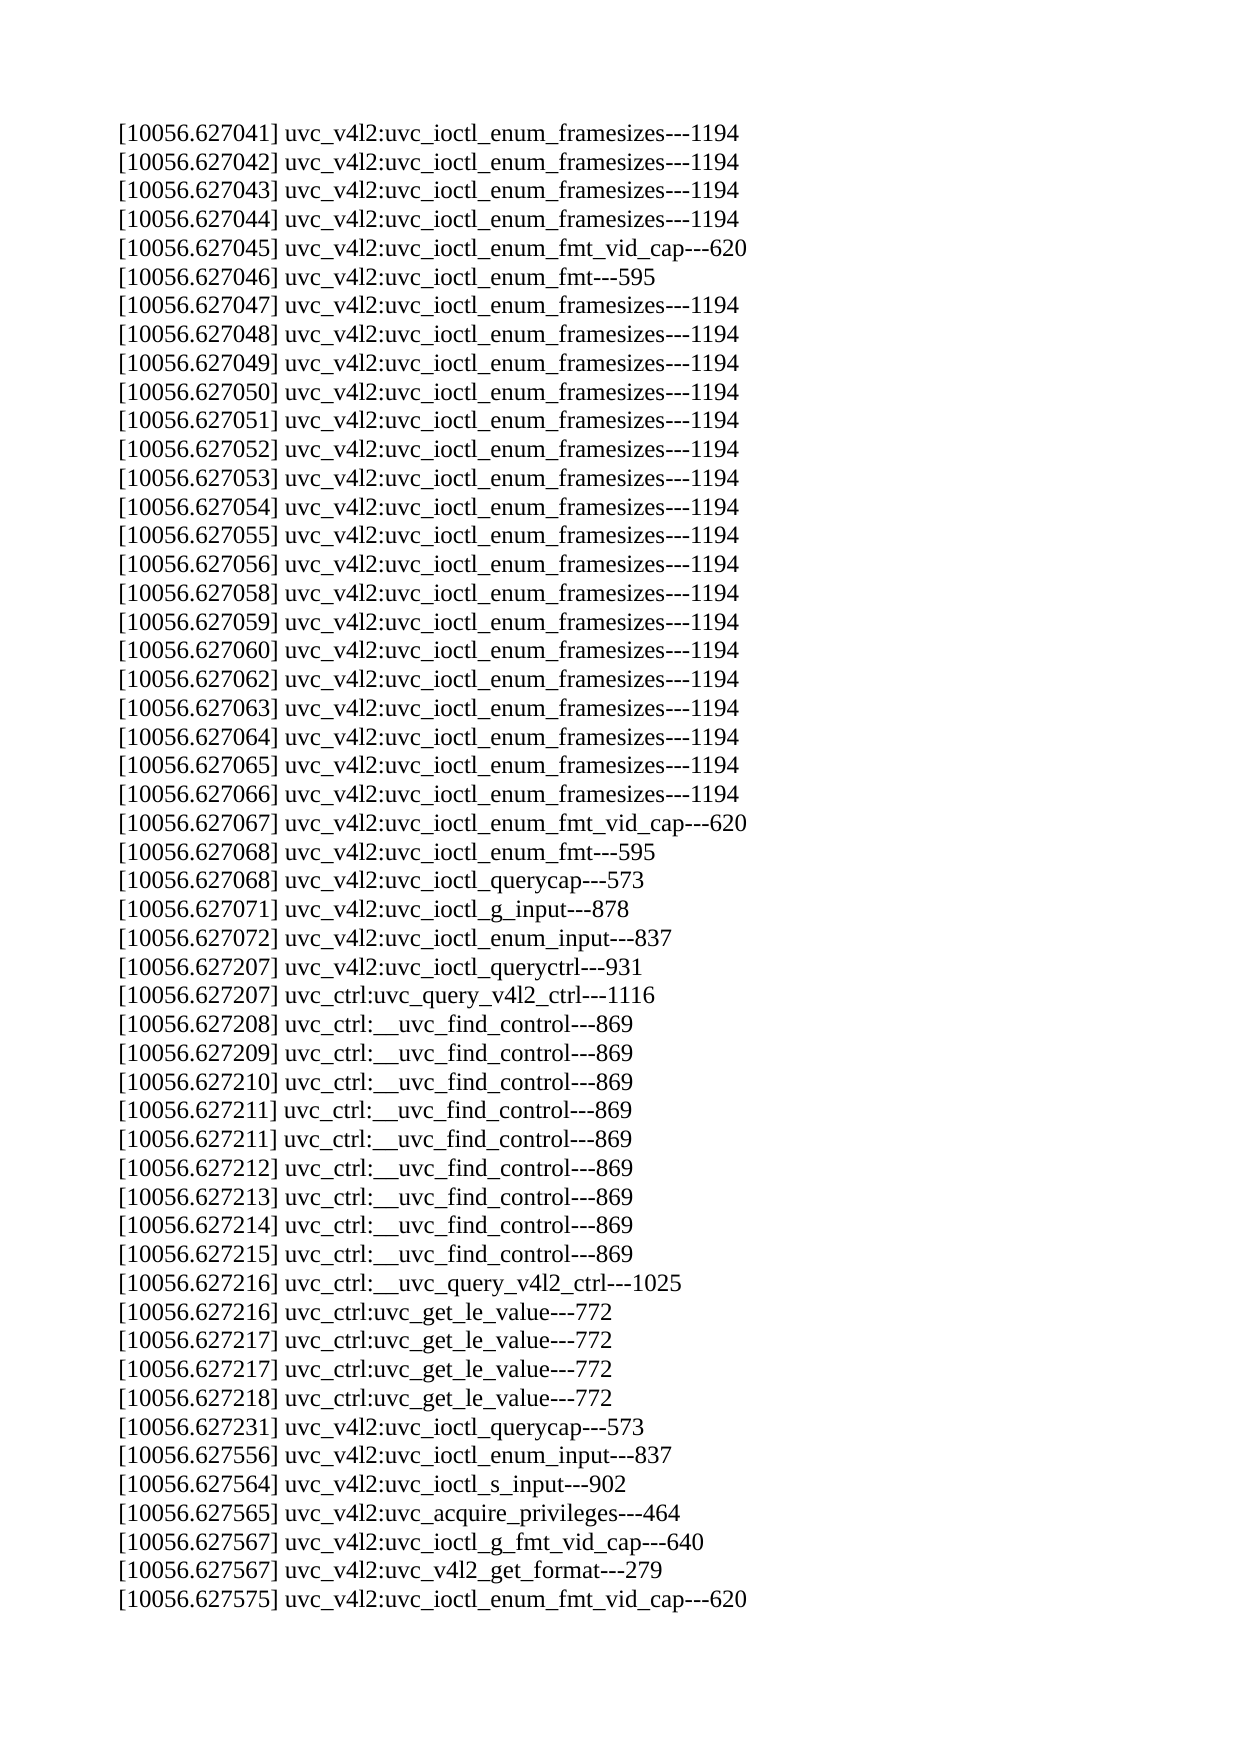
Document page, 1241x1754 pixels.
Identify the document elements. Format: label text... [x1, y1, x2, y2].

text [10056.627071] uvc_v4l2:uvc_ioctl_g_input---878 [118, 894, 1122, 923]
text [10056.627210] uvc_ctrl:__uvc_find_control---869 [118, 1067, 1122, 1096]
text [10056.627046] uvc_v4l2:uvc_ioctl_enum_fmt---595 [118, 262, 1122, 291]
text [10056.627051] uvc_v4l2:uvc_ioctl_enum_framesizes---1194 [118, 406, 1122, 434]
text [10056.627216] uvc_ctrl:__uvc_query_v4l2_ctrl---1025 [118, 1268, 1122, 1297]
text [10056.627212] uvc_ctrl:__uvc_find_control---869 [118, 1153, 1122, 1182]
text [10056.627211] uvc_ctrl:__uvc_find_control---869 [118, 1096, 1122, 1124]
text [10056.627231] uvc_v4l2:uvc_ioctl_querycap---573 [118, 1412, 1122, 1441]
text [10056.627214] uvc_ctrl:__uvc_find_control---869 [118, 1211, 1122, 1239]
text [10056.627207] uvc_v4l2:uvc_ioctl_queryctrl---931 [118, 952, 1122, 981]
text [10056.627064] uvc_v4l2:uvc_ioctl_enum_framesizes---1194 [118, 722, 1122, 751]
text [10056.627072] uvc_v4l2:uvc_ioctl_enum_input---837 [118, 923, 1122, 952]
text [10056.627058] uvc_v4l2:uvc_ioctl_enum_framesizes---1194 [118, 578, 1122, 607]
text [10056.627045] uvc_v4l2:uvc_ioctl_enum_fmt_vid_cap---620 [118, 233, 1122, 262]
text [10056.627044] uvc_v4l2:uvc_ioctl_enum_framesizes---1194 [118, 204, 1122, 233]
text [10056.627556] uvc_v4l2:uvc_ioctl_enum_input---837 [118, 1441, 1122, 1469]
text [10056.627209] uvc_ctrl:__uvc_find_control---869 [118, 1038, 1122, 1067]
text [10056.627567] uvc_v4l2:uvc_v4l2_get_format---279 [118, 1556, 1122, 1584]
text [10056.627213] uvc_ctrl:__uvc_find_control---869 [118, 1182, 1122, 1211]
text [10056.627216] uvc_ctrl:uvc_get_le_value---772 [118, 1297, 1122, 1326]
text [10056.627217] uvc_ctrl:uvc_get_le_value---772 [118, 1326, 1122, 1354]
text [10056.627063] uvc_v4l2:uvc_ioctl_enum_framesizes---1194 [118, 693, 1122, 722]
text [10056.627060] uvc_v4l2:uvc_ioctl_enum_framesizes---1194 [118, 636, 1122, 664]
text [10056.627053] uvc_v4l2:uvc_ioctl_enum_framesizes---1194 [118, 463, 1122, 492]
text [10056.627068] uvc_v4l2:uvc_ioctl_enum_fmt---595 [118, 837, 1122, 866]
text [10056.627067] uvc_v4l2:uvc_ioctl_enum_fmt_vid_cap---620 [118, 808, 1122, 837]
text [10056.627211] uvc_ctrl:__uvc_find_control---869 [118, 1124, 1122, 1153]
text [10056.627048] uvc_v4l2:uvc_ioctl_enum_framesizes---1194 [118, 319, 1122, 348]
text [10056.627056] uvc_v4l2:uvc_ioctl_enum_framesizes---1194 [118, 549, 1122, 578]
text [10056.627207] uvc_ctrl:uvc_query_v4l2_ctrl---1116 [118, 981, 1122, 1009]
text [10056.627050] uvc_v4l2:uvc_ioctl_enum_framesizes---1194 [118, 377, 1122, 406]
text [10056.627065] uvc_v4l2:uvc_ioctl_enum_framesizes---1194 [118, 751, 1122, 779]
text [10056.627055] uvc_v4l2:uvc_ioctl_enum_framesizes---1194 [118, 521, 1122, 549]
text [10056.627059] uvc_v4l2:uvc_ioctl_enum_framesizes---1194 [118, 607, 1122, 636]
text [10056.627068] uvc_v4l2:uvc_ioctl_querycap---573 [118, 866, 1122, 894]
text [10056.627208] uvc_ctrl:__uvc_find_control---869 [118, 1009, 1122, 1038]
text [10056.627052] uvc_v4l2:uvc_ioctl_enum_framesizes---1194 [118, 434, 1122, 463]
text [10056.627215] uvc_ctrl:__uvc_find_control---869 [118, 1239, 1122, 1268]
text [10056.627565] uvc_v4l2:uvc_acquire_privileges---464 [118, 1498, 1122, 1527]
text [10056.627054] uvc_v4l2:uvc_ioctl_enum_framesizes---1194 [118, 492, 1122, 521]
text [10056.627042] uvc_v4l2:uvc_ioctl_enum_framesizes---1194 [118, 147, 1122, 176]
text [10056.627047] uvc_v4l2:uvc_ioctl_enum_framesizes---1194 [118, 291, 1122, 319]
text [10056.627049] uvc_v4l2:uvc_ioctl_enum_framesizes---1194 [118, 348, 1122, 377]
text [10056.627062] uvc_v4l2:uvc_ioctl_enum_framesizes---1194 [118, 664, 1122, 693]
text [10056.627066] uvc_v4l2:uvc_ioctl_enum_framesizes---1194 [118, 779, 1122, 808]
text [10056.627564] uvc_v4l2:uvc_ioctl_s_input---902 [118, 1469, 1122, 1498]
text [10056.627043] uvc_v4l2:uvc_ioctl_enum_framesizes---1194 [118, 176, 1122, 204]
text [10056.627041] uvc_v4l2:uvc_ioctl_enum_framesizes---1194 [118, 118, 1122, 147]
text [10056.627218] uvc_ctrl:uvc_get_le_value---772 [118, 1383, 1122, 1412]
text [10056.627567] uvc_v4l2:uvc_ioctl_g_fmt_vid_cap---640 [118, 1527, 1122, 1556]
text [10056.627217] uvc_ctrl:uvc_get_le_value---772 [118, 1354, 1122, 1383]
text [10056.627575] uvc_v4l2:uvc_ioctl_enum_fmt_vid_cap---620 [118, 1584, 1122, 1613]
